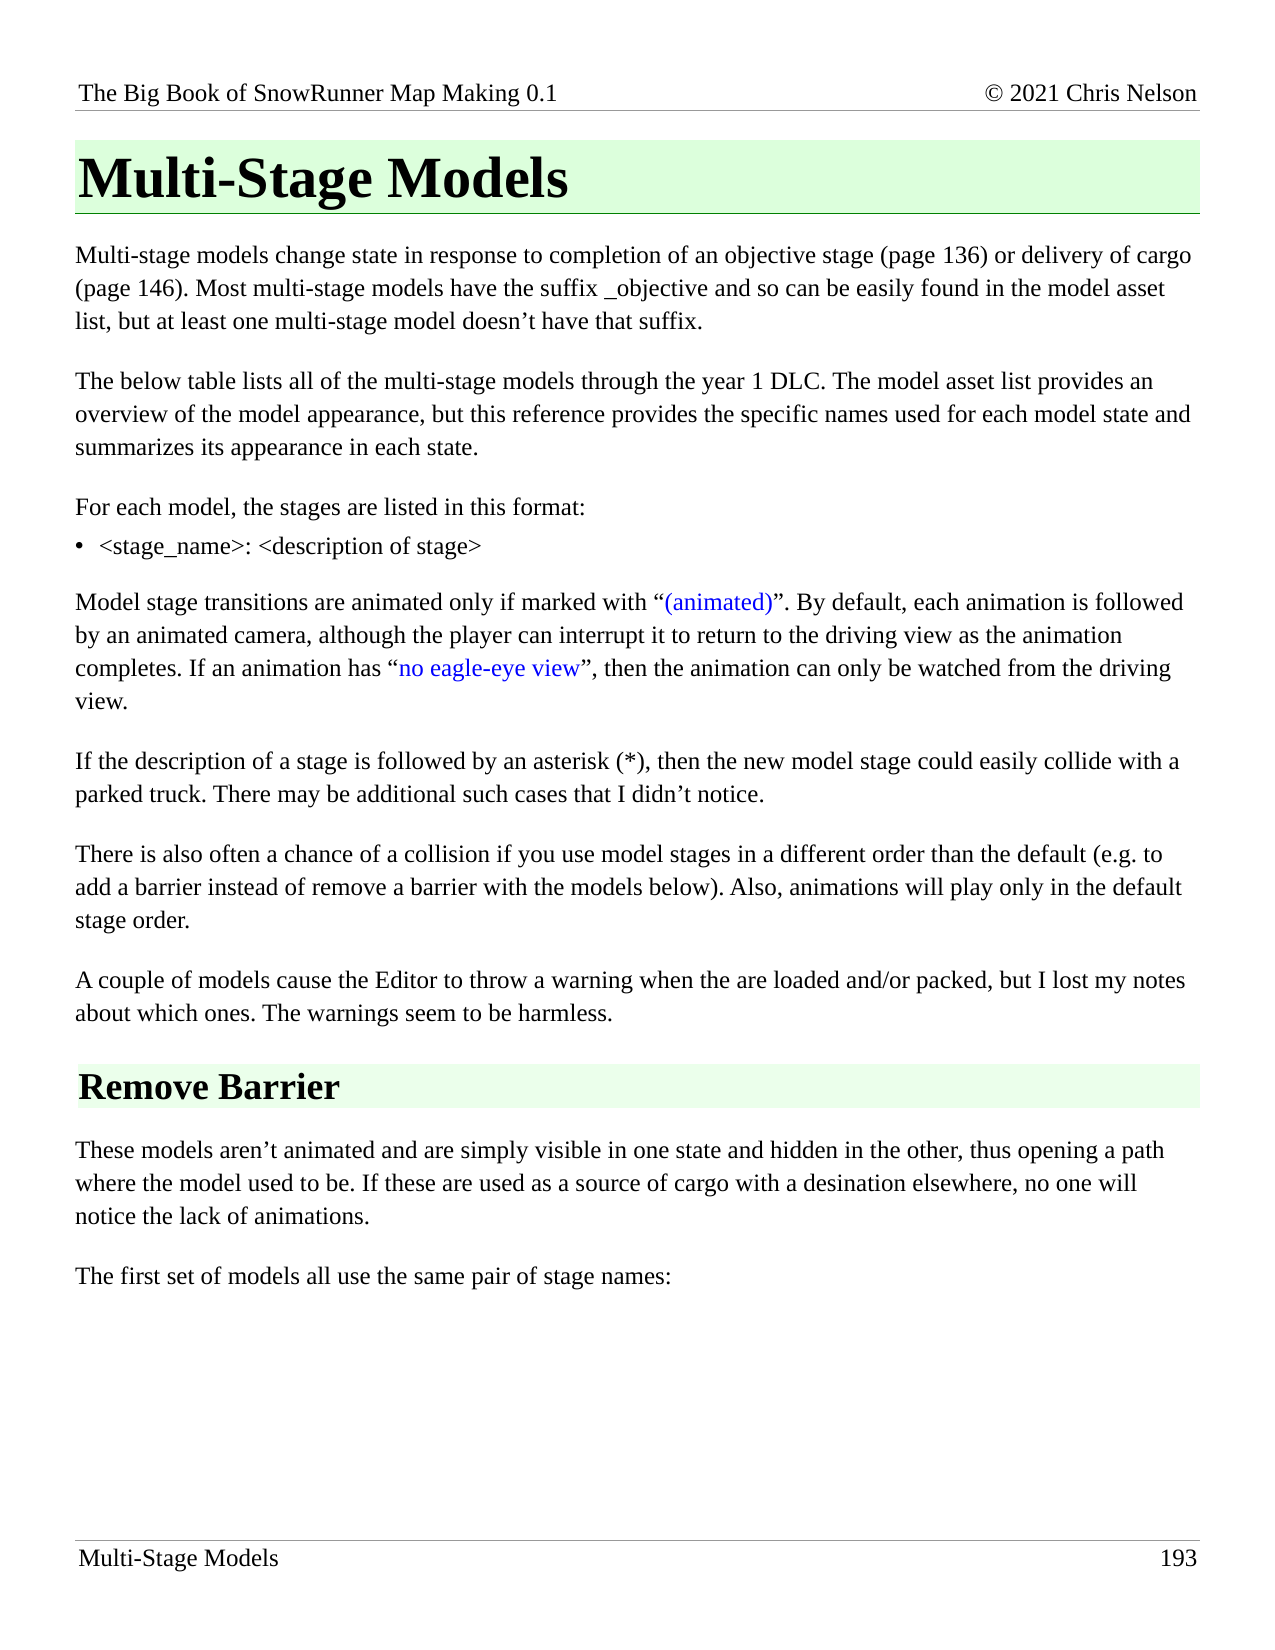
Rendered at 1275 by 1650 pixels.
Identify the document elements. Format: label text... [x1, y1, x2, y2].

text These models aren’t animated and are simply visible in one state and hidden in the other, thus opening a path where the model used to be. If these are used as a source of cargo with a desination elsewhere, no one will notice the lack of animations. [75, 1135, 1200, 1229]
text A couple of models cause the Editor to throw a warning when the are loaded and/or packed, but I lost my notes about which ones. The warnings seem to be harmless. [75, 965, 1200, 1027]
text The first set of models all use the same pair of stage names: [75, 1261, 1200, 1289]
text Multi-stage models change state in response to completion of an objective stage (page 136) or delivery of cargo (page 146). Most multi-stage models have the suffix _objective and so can be easily found in the model asset list, but at least one multi-stage model doesn’t have that suffix. [75, 240, 1200, 335]
list <stage_name>: <description of stage> [75, 531, 1200, 560]
subtitle Remove Barrier [78, 1064, 1200, 1108]
subtitle Multi-Stage Models [75, 140, 1200, 213]
text If the description of a stage is followed by an asterisk (*), then the new model stage could easily collide with a parked truck. There may be additional such cases that I didn’t notice. [75, 746, 1200, 808]
text There is also often a chance of a collision if you use model stages in a different order than the default (e.g. to add a barrier instead of remove a barrier with the models below). Also, animations will play only in the default stage order. [75, 839, 1200, 934]
text Model stage transitions are animated only if marked with “(animated)”. By default, each animation is followed by an animated camera, although the player can interrupt it to return to the driving view as the animation completes. If an animation has “no eagle-eye view”, then the animation can only be watched from the driving view. [75, 587, 1200, 715]
subtitle For each model, the stages are listed in this format: [75, 492, 1200, 521]
text The below table lists all of the multi-stage models through the year 1 DLC. The model asset list provides an overview of the model appearance, but this reference provides the specific names used for each model state and summarizes its appearance in each state. [75, 366, 1200, 461]
